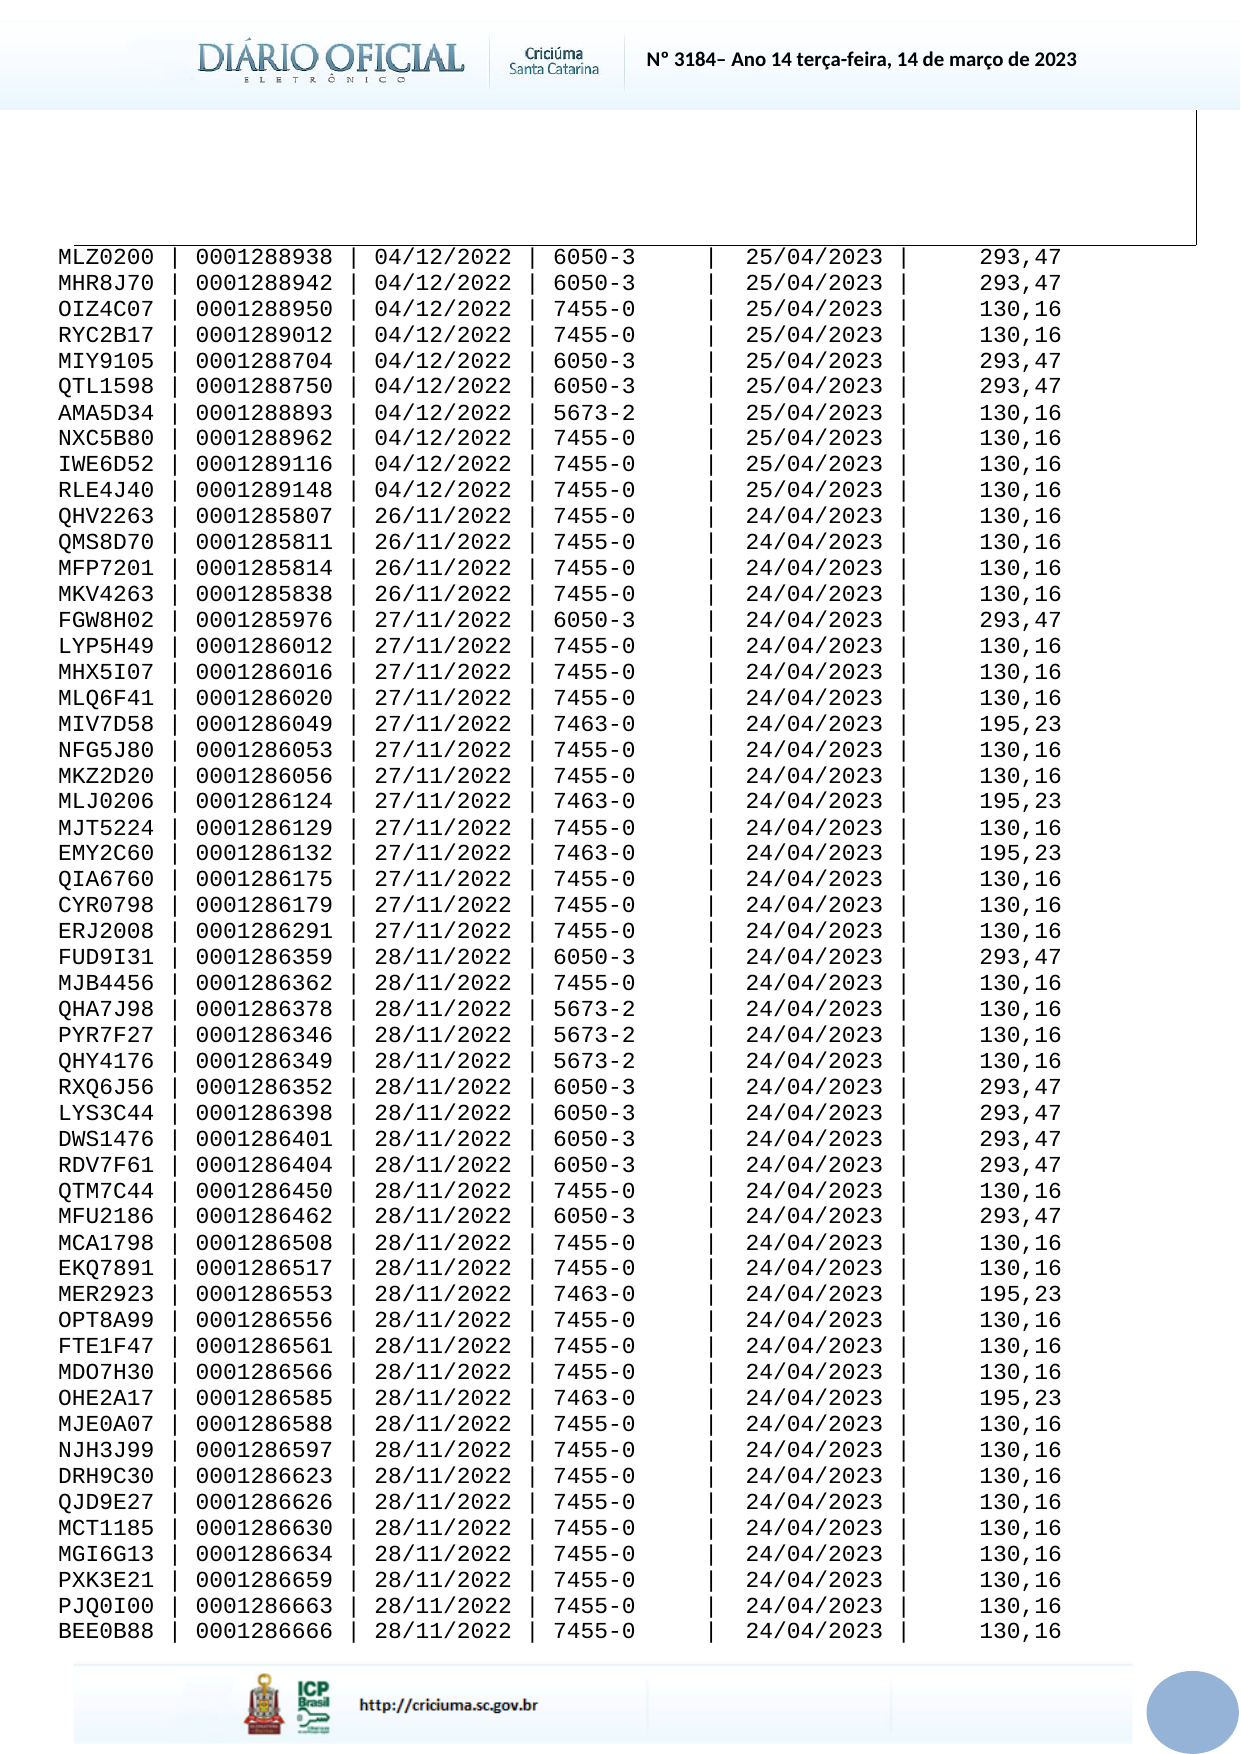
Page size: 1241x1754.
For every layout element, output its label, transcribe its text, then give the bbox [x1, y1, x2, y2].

text RLE4J40 | 0001289148 | 04/12/2022 | 7455-0 | 25/04/2023 | 130,16 [44, 479, 1196, 504]
text QHY4176 | 0001286349 | 28/11/2022 | 5673-2 | 24/04/2023 | 130,16 [44, 1049, 1196, 1075]
text MJT5224 | 0001286129 | 27/11/2022 | 7455-0 | 24/04/2023 | 130,16 [44, 816, 1196, 842]
text PYR7F27 | 0001286346 | 28/11/2022 | 5673-2 | 24/04/2023 | 130,16 [44, 1023, 1196, 1049]
text RDV7F61 | 0001286404 | 28/11/2022 | 6050-3 | 24/04/2023 | 293,47 [44, 1153, 1196, 1179]
text RYC2B17 | 0001289012 | 04/12/2022 | 7455-0 | 25/04/2023 | 130,16 [44, 323, 1196, 349]
text FGW8H02 | 0001285976 | 27/11/2022 | 6050-3 | 24/04/2023 | 293,47 [44, 608, 1196, 634]
text LYS3C44 | 0001286398 | 28/11/2022 | 6050-3 | 24/04/2023 | 293,47 [44, 1101, 1196, 1127]
text MLZ0200 | 0001288938 | 04/12/2022 | 6050-3 | 25/04/2023 | 293,47 [44, 245, 1196, 271]
text MHR8J70 | 0001288942 | 04/12/2022 | 6050-3 | 25/04/2023 | 293,47 [44, 271, 1196, 297]
text QHV2263 | 0001285807 | 26/11/2022 | 7455-0 | 24/04/2023 | 130,16 [44, 504, 1196, 531]
text MIY9105 | 0001288704 | 04/12/2022 | 6050-3 | 25/04/2023 | 293,47 [44, 349, 1196, 375]
text OPT8A99 | 0001286556 | 28/11/2022 | 7455-0 | 24/04/2023 | 130,16 [44, 1309, 1196, 1334]
text MCA1798 | 0001286508 | 28/11/2022 | 7455-0 | 24/04/2023 | 130,16 [44, 1231, 1196, 1257]
text MFP7201 | 0001285814 | 26/11/2022 | 7455-0 | 24/04/2023 | 130,16 [44, 556, 1196, 582]
text EMY2C60 | 0001286132 | 27/11/2022 | 7463-0 | 24/04/2023 | 195,23 [44, 842, 1196, 868]
text ERJ2008 | 0001286291 | 27/11/2022 | 7455-0 | 24/04/2023 | 130,16 [44, 919, 1196, 946]
text NFG5J80 | 0001286053 | 27/11/2022 | 7455-0 | 24/04/2023 | 130,16 [44, 738, 1196, 764]
text MLJ0206 | 0001286124 | 27/11/2022 | 7463-0 | 24/04/2023 | 195,23 [44, 790, 1196, 816]
text MFU2186 | 0001286462 | 28/11/2022 | 6050-3 | 24/04/2023 | 293,47 [44, 1205, 1196, 1231]
text MLQ6F41 | 0001286020 | 27/11/2022 | 7455-0 | 24/04/2023 | 130,16 [44, 686, 1196, 712]
text MCT1185 | 0001286630 | 28/11/2022 | 7455-0 | 24/04/2023 | 130,16 [44, 1516, 1196, 1542]
text QJD9E27 | 0001286626 | 28/11/2022 | 7455-0 | 24/04/2023 | 130,16 [44, 1490, 1196, 1516]
text FTE1F47 | 0001286561 | 28/11/2022 | 7455-0 | 24/04/2023 | 130,16 [44, 1334, 1196, 1361]
text MHX5I07 | 0001286016 | 27/11/2022 | 7455-0 | 24/04/2023 | 130,16 [44, 660, 1196, 686]
text MGI6G13 | 0001286634 | 28/11/2022 | 7455-0 | 24/04/2023 | 130,16 [44, 1542, 1196, 1568]
text OIZ4C07 | 0001288950 | 04/12/2022 | 7455-0 | 25/04/2023 | 130,16 [44, 297, 1196, 323]
text CYR0798 | 0001286179 | 27/11/2022 | 7455-0 | 24/04/2023 | 130,16 [44, 894, 1196, 919]
text QIA6760 | 0001286175 | 27/11/2022 | 7455-0 | 24/04/2023 | 130,16 [44, 868, 1196, 894]
text QTL1598 | 0001288750 | 04/12/2022 | 6050-3 | 25/04/2023 | 293,47 [44, 375, 1196, 401]
text QTM7C44 | 0001286450 | 28/11/2022 | 7455-0 | 24/04/2023 | 130,16 [44, 1179, 1196, 1205]
text PJQ0I00 | 0001286663 | 28/11/2022 | 7455-0 | 24/04/2023 | 130,16 [44, 1594, 1196, 1620]
text MKZ2D20 | 0001286056 | 27/11/2022 | 7455-0 | 24/04/2023 | 130,16 [44, 764, 1196, 790]
text DWS1476 | 0001286401 | 28/11/2022 | 6050-3 | 24/04/2023 | 293,47 [44, 1127, 1196, 1153]
text LYP5H49 | 0001286012 | 27/11/2022 | 7455-0 | 24/04/2023 | 130,16 [44, 634, 1196, 660]
text NJH3J99 | 0001286597 | 28/11/2022 | 7455-0 | 24/04/2023 | 130,16 [44, 1438, 1196, 1464]
text MJE0A07 | 0001286588 | 28/11/2022 | 7455-0 | 24/04/2023 | 130,16 [44, 1412, 1196, 1438]
text DRH9C30 | 0001286623 | 28/11/2022 | 7455-0 | 24/04/2023 | 130,16 [44, 1464, 1196, 1490]
text BEE0B88 | 0001286666 | 28/11/2022 | 7455-0 | 24/04/2023 | 130,16 [44, 1620, 1196, 1646]
text MDO7H30 | 0001286566 | 28/11/2022 | 7455-0 | 24/04/2023 | 130,16 [44, 1361, 1196, 1386]
text QHA7J98 | 0001286378 | 28/11/2022 | 5673-2 | 24/04/2023 | 130,16 [44, 997, 1196, 1023]
text MJB4456 | 0001286362 | 28/11/2022 | 7455-0 | 24/04/2023 | 130,16 [44, 971, 1196, 997]
text MIV7D58 | 0001286049 | 27/11/2022 | 7463-0 | 24/04/2023 | 195,23 [44, 712, 1196, 738]
text NXC5B80 | 0001288962 | 04/12/2022 | 7455-0 | 25/04/2023 | 130,16 [44, 427, 1196, 453]
text MER2923 | 0001286553 | 28/11/2022 | 7463-0 | 24/04/2023 | 195,23 [44, 1283, 1196, 1309]
text AMA5D34 | 0001288893 | 04/12/2022 | 5673-2 | 25/04/2023 | 130,16 [44, 401, 1196, 427]
text IWE6D52 | 0001289116 | 04/12/2022 | 7455-0 | 25/04/2023 | 130,16 [44, 453, 1196, 479]
text RXQ6J56 | 0001286352 | 28/11/2022 | 6050-3 | 24/04/2023 | 293,47 [44, 1075, 1196, 1101]
text PXK3E21 | 0001286659 | 28/11/2022 | 7455-0 | 24/04/2023 | 130,16 [44, 1568, 1196, 1594]
text MKV4263 | 0001285838 | 26/11/2022 | 7455-0 | 24/04/2023 | 130,16 [44, 582, 1196, 608]
text EKQ7891 | 0001286517 | 28/11/2022 | 7455-0 | 24/04/2023 | 130,16 [44, 1257, 1196, 1283]
text OHE2A17 | 0001286585 | 28/11/2022 | 7463-0 | 24/04/2023 | 195,23 [44, 1386, 1196, 1412]
text QMS8D70 | 0001285811 | 26/11/2022 | 7455-0 | 24/04/2023 | 130,16 [44, 531, 1196, 556]
text FUD9I31 | 0001286359 | 28/11/2022 | 6050-3 | 24/04/2023 | 293,47 [44, 946, 1196, 971]
